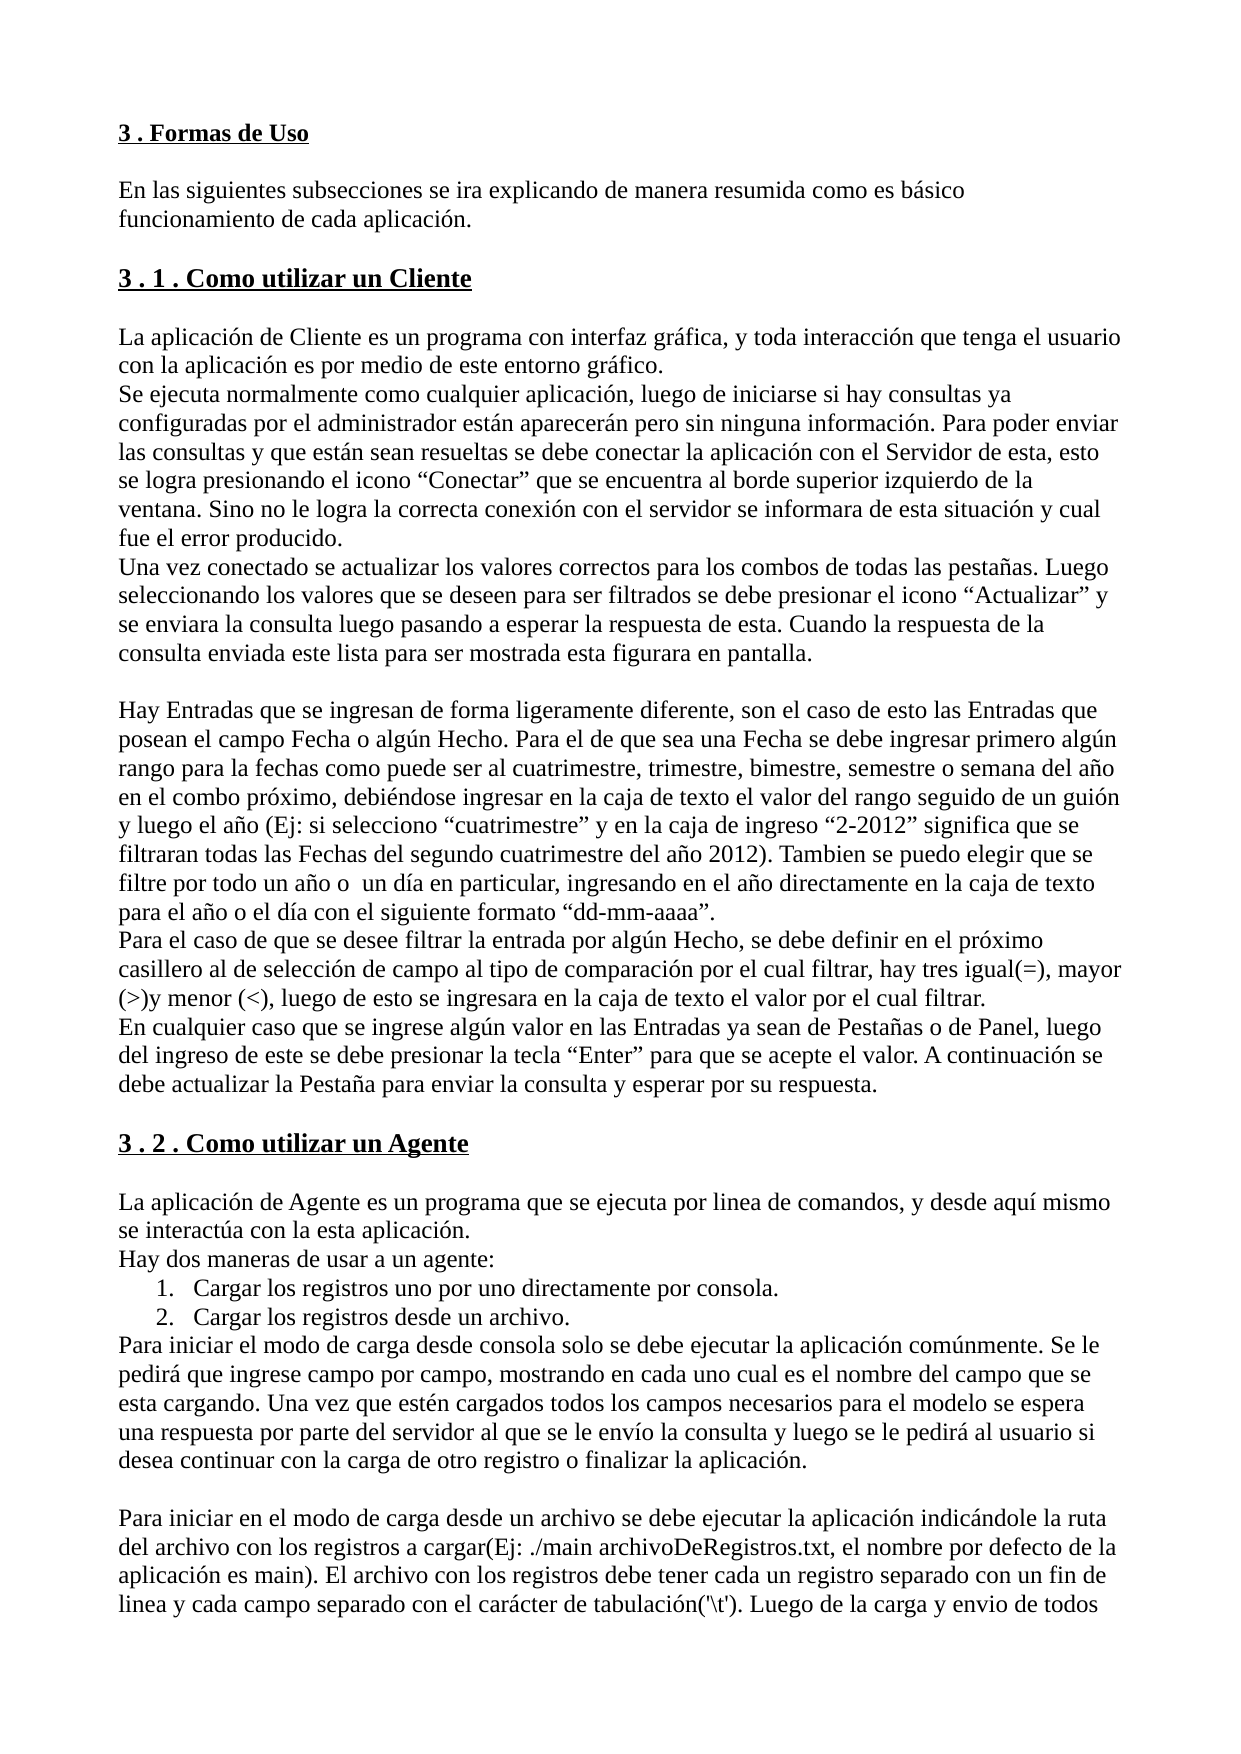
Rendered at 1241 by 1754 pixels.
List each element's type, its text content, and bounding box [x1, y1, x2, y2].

text Para iniciar el modo de carga desde consola solo se debe ejecutar la aplicación comúnmente. Se le pedirá que ingrese campo por campo, mostrando en cada uno cual es el nombre del campo que se esta cargando. Una vez que estén cargados todos los campos necesarios para el modelo se espera una respuesta por parte del servidor al que se le envío la consulta y luego se le pedirá al usuario si desea continuar con la carga de otro registro o finalizar la aplicación. [118, 1330, 1122, 1474]
text Para iniciar en el modo de carga desde un archivo se debe ejecutar la aplicación indicándole la ruta del archivo con los registros a cargar(Ej: ./main archivoDeRegistros.txt, el nombre por defecto de la aplicación es main). El archivo con los registros debe tener cada un registro separado con un fin de linea y cada campo separado con el carácter de tabulación('\t'). Luego de la carga y envio de todos [118, 1503, 1122, 1618]
list Cargar los registros uno por uno directamente por consola. [156, 1273, 1122, 1302]
text 3 . 2 . Como utilizar un Agente [118, 1127, 1122, 1158]
list Cargar los registros desde un archivo. [156, 1302, 1122, 1330]
text Hay Entradas que se ingresan de forma ligeramente diferente, son el caso de esto las Entradas que posean el campo Fecha o algún Hecho. Para el de que sea una Fecha se debe ingresar primero algún rango para la fechas como puede ser al cuatrimestre, trimestre, bimestre, semestre o semana del año en el combo próximo, debiéndose ingresar en la caja de texto el valor del rango seguido de un guión y luego el año (Ej: si selecciono “cuatrimestre” y en la caja de ingreso “2-2012” significa que se filtraran todas las Fechas del segundo cuatrimestre del año 2012). Tambien se puedo elegir que se filtre por todo un año o un día en particular, ingresando en el año directamente en la caja de texto para el año o el día con el siguiente formato “dd-mm-aaaa”. [118, 696, 1122, 926]
text Para el caso de que se desee filtrar la entrada por algún Hecho, se debe definir en el próximo casillero al de selección de campo al tipo de comparación por el cual filtrar, hay tres igual(=), mayor (>)y menor (<), luego de esto se ingresara en la caja de texto el valor por el cual filtrar. [118, 926, 1122, 1012]
text La aplicación de Agente es un programa que se ejecuta por linea de comandos, y desde aquí mismo se interactúa con la esta aplicación. [118, 1187, 1122, 1244]
text La aplicación de Cliente es un programa con interfaz gráfica, y toda interacción que tenga el usuario con la aplicación es por medio de este entorno gráfico. [118, 322, 1122, 379]
text Una vez conectado se actualizar los valores correctos para los combos de todas las pestañas. Luego seleccionando los valores que se deseen para ser filtrados se debe presionar el icono “Actualizar” y se enviara la consulta luego pasando a esperar la respuesta de esta. Cuando la respuesta de la consulta enviada este lista para ser mostrada esta figurara en pantalla. [118, 552, 1122, 667]
text Hay dos maneras de usar a un agente: [118, 1244, 1122, 1273]
text Se ejecuta normalmente como cualquier aplicación, luego de iniciarse si hay consultas ya configuradas por el administrador están aparecerán pero sin ninguna información. Para poder enviar las consultas y que están sean resueltas se debe conectar la aplicación con el Servidor de esta, esto se logra presionando el icono “Conectar” que se encuentra al borde superior izquierdo de la ventana. Sino no le logra la correcta conexión con el servidor se informara de esta situación y cual fue el error producido. [118, 379, 1122, 552]
text 3 . Formas de Uso [118, 118, 1122, 147]
text En las siguientes subsecciones se ira explicando de manera resumida como es básico funcionamiento de cada aplicación. [118, 176, 1122, 233]
text 3 . 1 . Como utilizar un Cliente [118, 262, 1122, 293]
text En cualquier caso que se ingrese algún valor en las Entradas ya sean de Pestañas o de Panel, luego del ingreso de este se debe presionar la tecla “Enter” para que se acepte el valor. A continuación se debe actualizar la Pestaña para enviar la consulta y esperar por su respuesta. [118, 1012, 1122, 1098]
